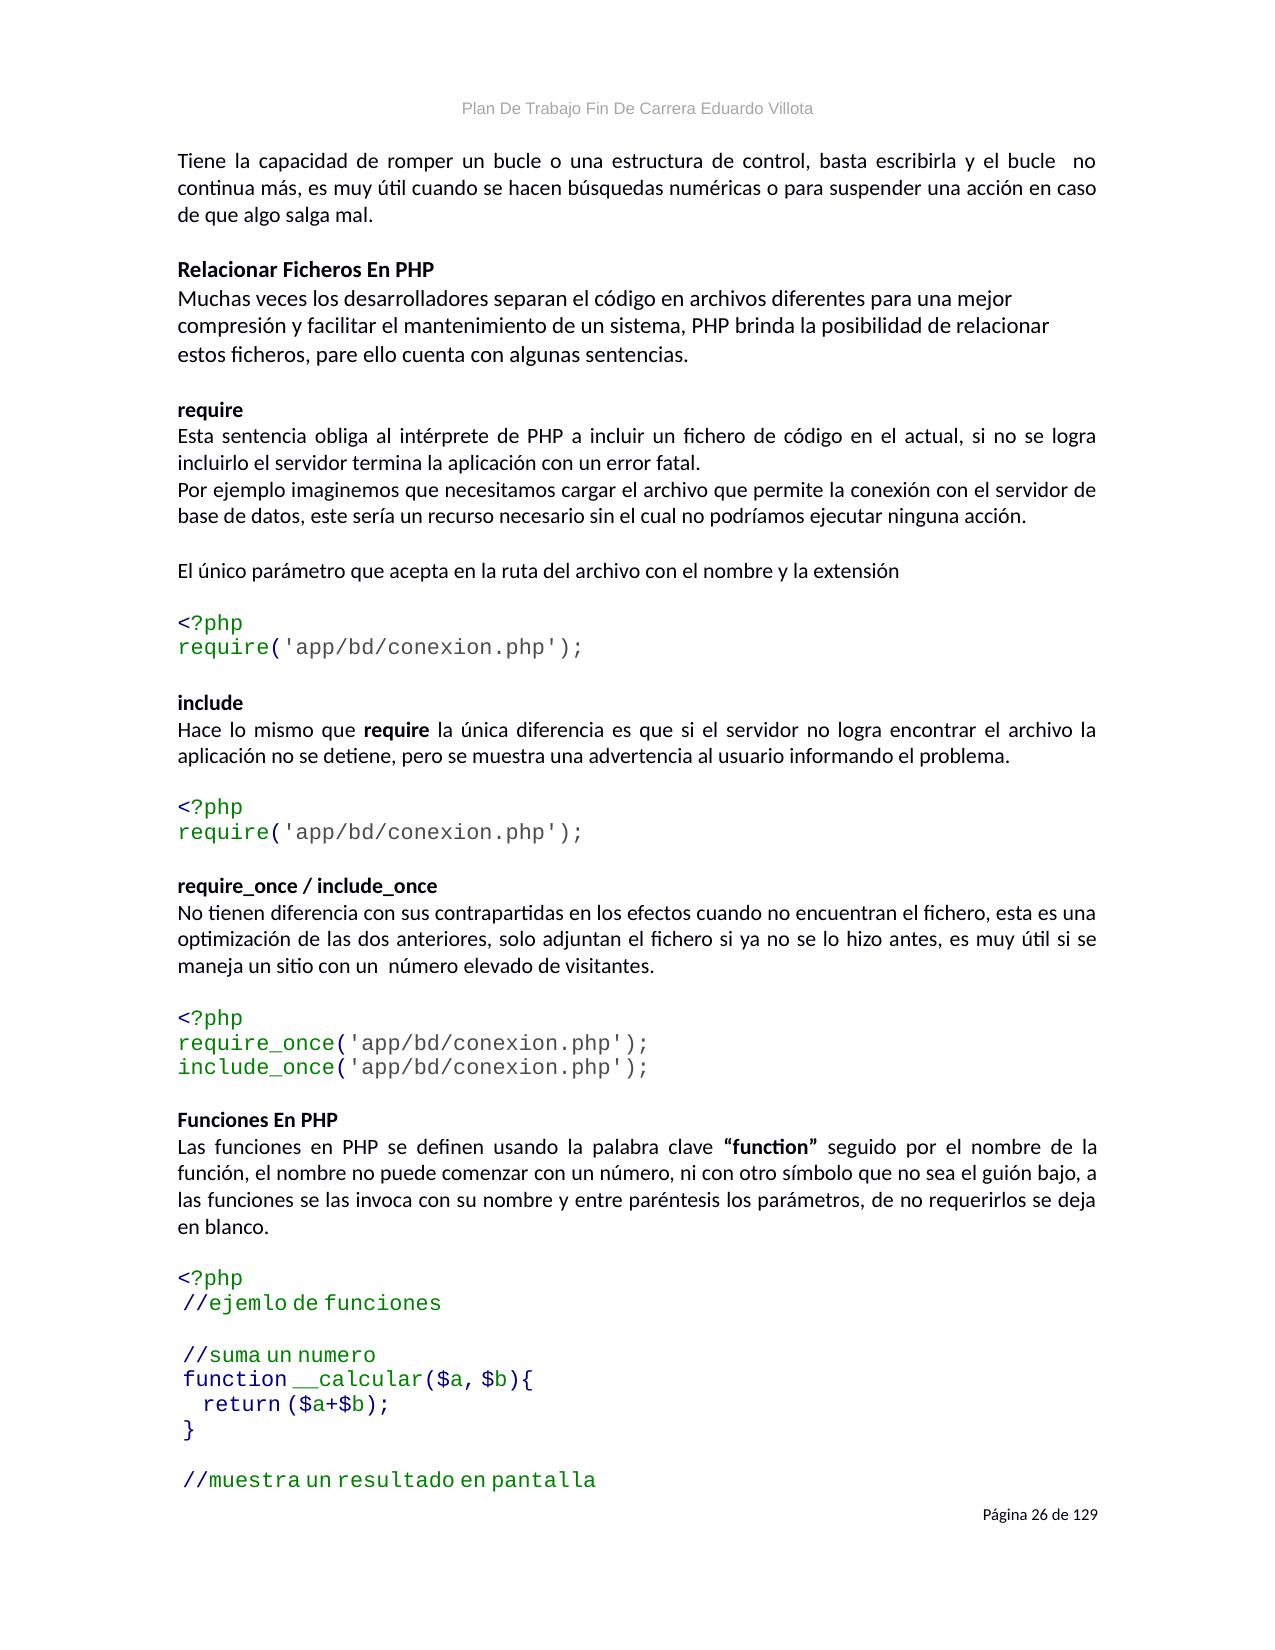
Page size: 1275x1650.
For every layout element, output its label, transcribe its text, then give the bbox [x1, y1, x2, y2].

text Por ejemplo imaginemos que necesitamos cargar el archivo que permite la conexión con el servidor de base de datos, este sería un recurso necesario sin el cual no podríamos ejecutar ninguna acción. [177, 476, 1098, 529]
text <?php [177, 1267, 1098, 1292]
text //muestra un resultado en pantalla [177, 1469, 1098, 1494]
text //suma un numero [177, 1344, 1098, 1368]
text Relacionar Ficheros En PHP [177, 256, 1098, 284]
text return ($a+$b); [177, 1393, 1098, 1418]
text function __calcular($a, $b){ [177, 1368, 1098, 1393]
text include_once('app/bd/conexion.php'); [177, 1057, 1098, 1081]
text Las funciones en PHP se definen usando la palabra clave “function” seguido por el nombre de la función, el nombre no puede comenzar con un número, ni con otro símbolo que no sea el guión bajo, a las funciones se las invoca con su nombre y entre paréntesis los parámetros, de no requerirlos se deja en blanco. [177, 1133, 1098, 1239]
text Hace lo mismo que require la única diferencia es que si el servidor no logra encontrar el archivo la aplicación no se detiene, pero se muestra una advertencia al usuario informando el problema. [177, 716, 1098, 769]
text El único parámetro que acepta en la ruta del archivo con el nombre y la extensión [177, 557, 1098, 584]
text require_once / include_once [177, 872, 1098, 899]
text No tienen diferencia con sus contrapartidas en los efectos cuando no encuentran el fichero, esta es una optimización de las dos anteriores, solo adjuntan el fichero si ya no se lo hizo antes, es muy útil si se maneja un sitio con un número elevado de visitantes. [177, 899, 1098, 979]
text Esta sentencia obliga al intérprete de PHP a incluir un fichero de código en el actual, si no se logra incluirlo el servidor termina la aplicación con un error fatal. [177, 422, 1098, 476]
text Funciones En PHP [177, 1106, 1098, 1133]
text require('app/bd/conexion.php'); [177, 637, 1098, 661]
text Tiene la capacidad de romper un bucle o una estructura de control, basta escribirla y el bucle no continua más, es muy útil cuando se hacen búsquedas numéricas o para suspender una acción en caso de que algo salga mal. [177, 148, 1098, 228]
text require [177, 396, 1098, 422]
text } [177, 1418, 1098, 1443]
text <?php [177, 796, 1098, 821]
text Muchas veces los desarrolladores separan el código en archivos diferentes para una mejor compresión y facilitar el mantenimiento de un sistema, PHP brinda la posibilidad de relacionar estos ficheros, pare ello cuenta con algunas sentencias. [177, 284, 1098, 368]
text require_once('app/bd/conexion.php'); [177, 1032, 1098, 1057]
text <?php [177, 612, 1098, 637]
text //ejemlo de funciones [177, 1292, 1098, 1317]
text <?php [177, 1007, 1098, 1032]
text include [177, 689, 1098, 716]
text require('app/bd/conexion.php'); [177, 821, 1098, 846]
